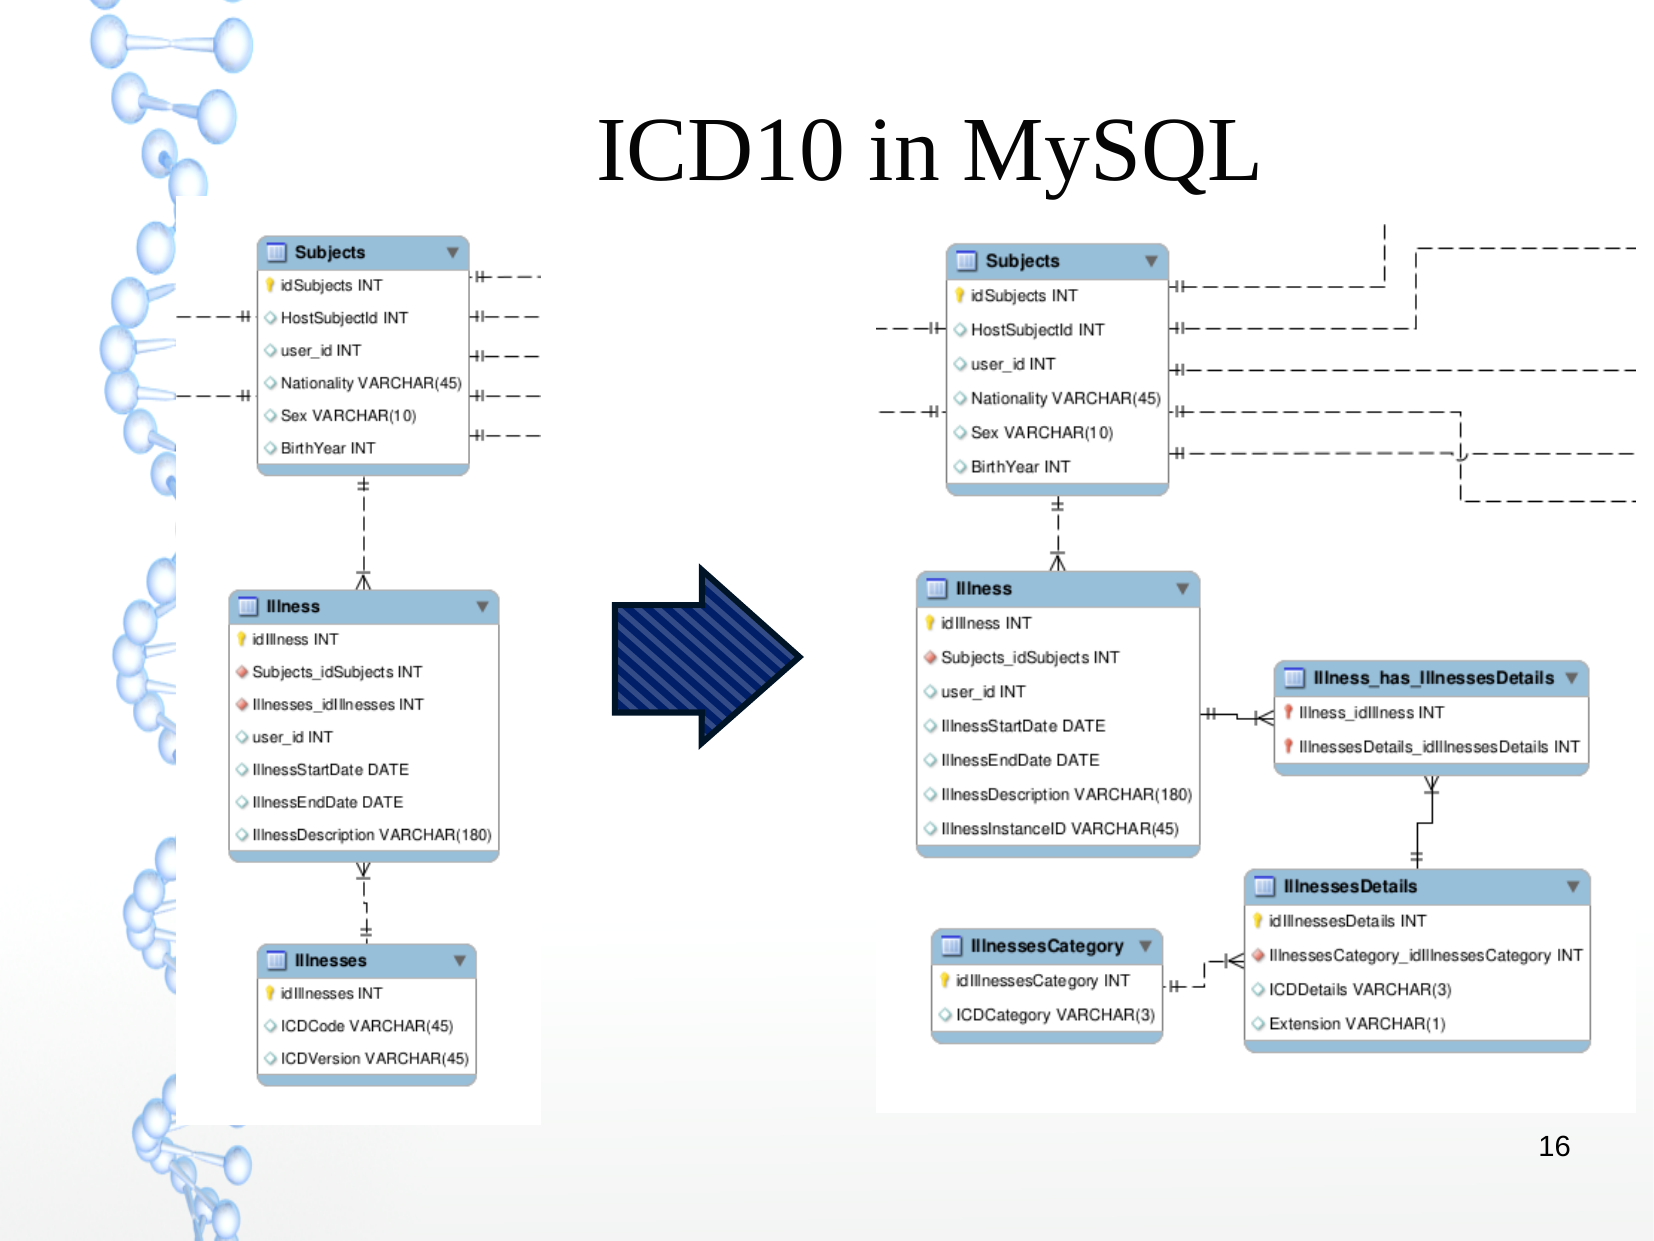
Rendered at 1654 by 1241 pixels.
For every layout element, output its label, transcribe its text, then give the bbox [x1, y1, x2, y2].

picture [0, 0, 1654, 1241]
title ICD10 in MySQL [265, 47, 1595, 252]
